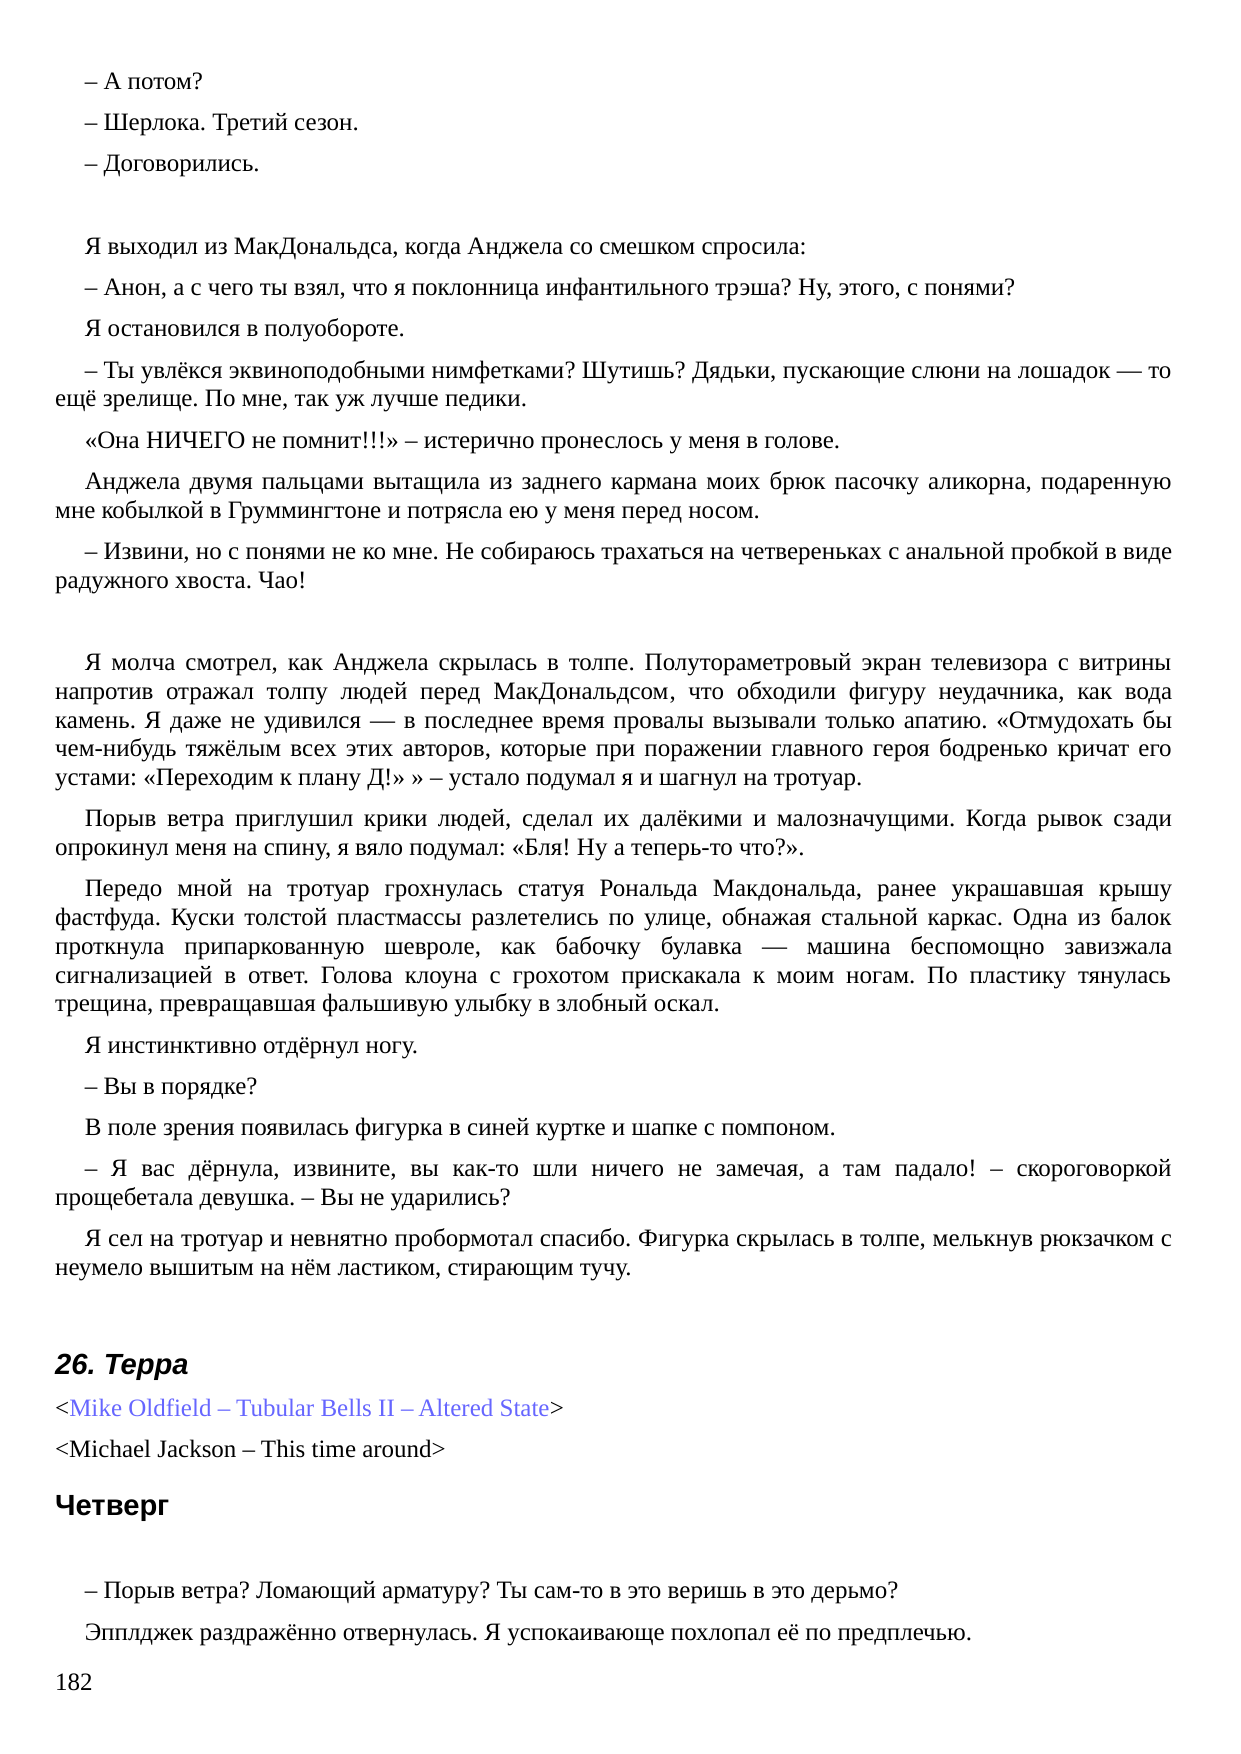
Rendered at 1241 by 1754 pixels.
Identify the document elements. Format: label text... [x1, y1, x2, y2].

text – Шерлока. Третий сезон. [55, 107, 1173, 136]
text – Порыв ветра? Ломающий арматуру? Ты сам-то в это веришь в это дерьмо? [55, 1576, 1173, 1604]
subtitle Четверг [55, 1488, 1173, 1522]
text В поле зрения появилась фигурка в синей куртке и шапке с помпоном. [55, 1112, 1173, 1141]
text Я молча смотрел, как Анджела скрылась в толпе. Полутораметровый экран телевизора с витрины напротив отражал толпу людей перед МакДональдсом, что обходили фигуру неудачника, как вода камень. Я даже не удивился — в последнее время провалы вызывали только апатию. «Отмудохать бы чем-нибудь тяжёлым всех этих авторов, которые при поражении главного героя бодренько кричат его устами: «Переходим к плану Д!» » – устало подумал я и шагнул на тротуар. [55, 647, 1173, 791]
text – А потом? [55, 66, 1173, 95]
text <Michael Jackson – This time around> [55, 1434, 1173, 1463]
text Передо мной на тротуар грохнулась статуя Рональда Макдональда, ранее украшавшая крышу фастфуда. Куски толстой пластмассы разлетелись по улице, обнажая стальной каркас. Одна из балок проткнула припаркованную шевроле, как бабочку булавка — машина беспомощно завизжала сигнализацией в ответ. Голова клоуна с грохотом прискакала к моим ногам. По пластику тянулась трещина, превращавшая фальшивую улыбку в злобный оскал. [55, 873, 1173, 1017]
text – Вы в порядке? [55, 1071, 1173, 1100]
text Я инстинктивно отдёрнул ногу. [55, 1030, 1173, 1058]
text «Она НИЧЕГО не помнит!!!» – истерично пронеслось у меня в голове. [55, 425, 1173, 453]
text – Договорились. [55, 148, 1173, 177]
text Порыв ветра приглушил крики людей, сделал их далёкими и малозначущими. Когда рывок сзади опрокинул меня на спину, я вяло подумал: «Бля! Ну а теперь-то что?». [55, 803, 1173, 861]
text – Извини, но с понями не ко мне. Не собираюсь трахаться на четвереньках с анальной пробкой в виде радужного хвоста. Чао! [55, 536, 1173, 593]
text – Я вас дёрнула, извините, вы как-то шли ничего не замечая, а там падало! – скороговоркой прощебетала девушка. – Вы не ударились? [55, 1153, 1173, 1211]
text <Mike Oldfield – Tubular Bells II – Altered State> [55, 1393, 1173, 1422]
text – Ты увлёкся эквиноподобными нимфетками? Шутишь? Дядьки, пускающие слюни на лошадок — то ещё зрелище. По мне, так уж лучше педики. [55, 355, 1173, 412]
text Эпплджек раздражённо отвернулась. Я успокаивающе похлопал её по предплечью. [55, 1617, 1173, 1646]
text Я сел на тротуар и невнятно пробормотал спасибо. Фигурка скрылась в толпе, мелькнув рюкзачком с неумело вышитым на нём ластиком, стирающим тучу. [55, 1223, 1173, 1281]
text – Анон, а с чего ты взял, что я поклонница инфантильного трэша? Ну, этого, с понями? [55, 272, 1173, 301]
subtitle 26. Терра [55, 1347, 1173, 1381]
text Я остановился в полуобороте. [55, 313, 1173, 342]
text Я выходил из МакДональдса, когда Анджела со смешком спросила: [55, 231, 1173, 260]
text Анджела двумя пальцами вытащила из заднего кармана моих брюк пасочку аликорна, подаренную мне кобылкой в Груммингтоне и потрясла ею у меня перед носом. [55, 466, 1173, 523]
